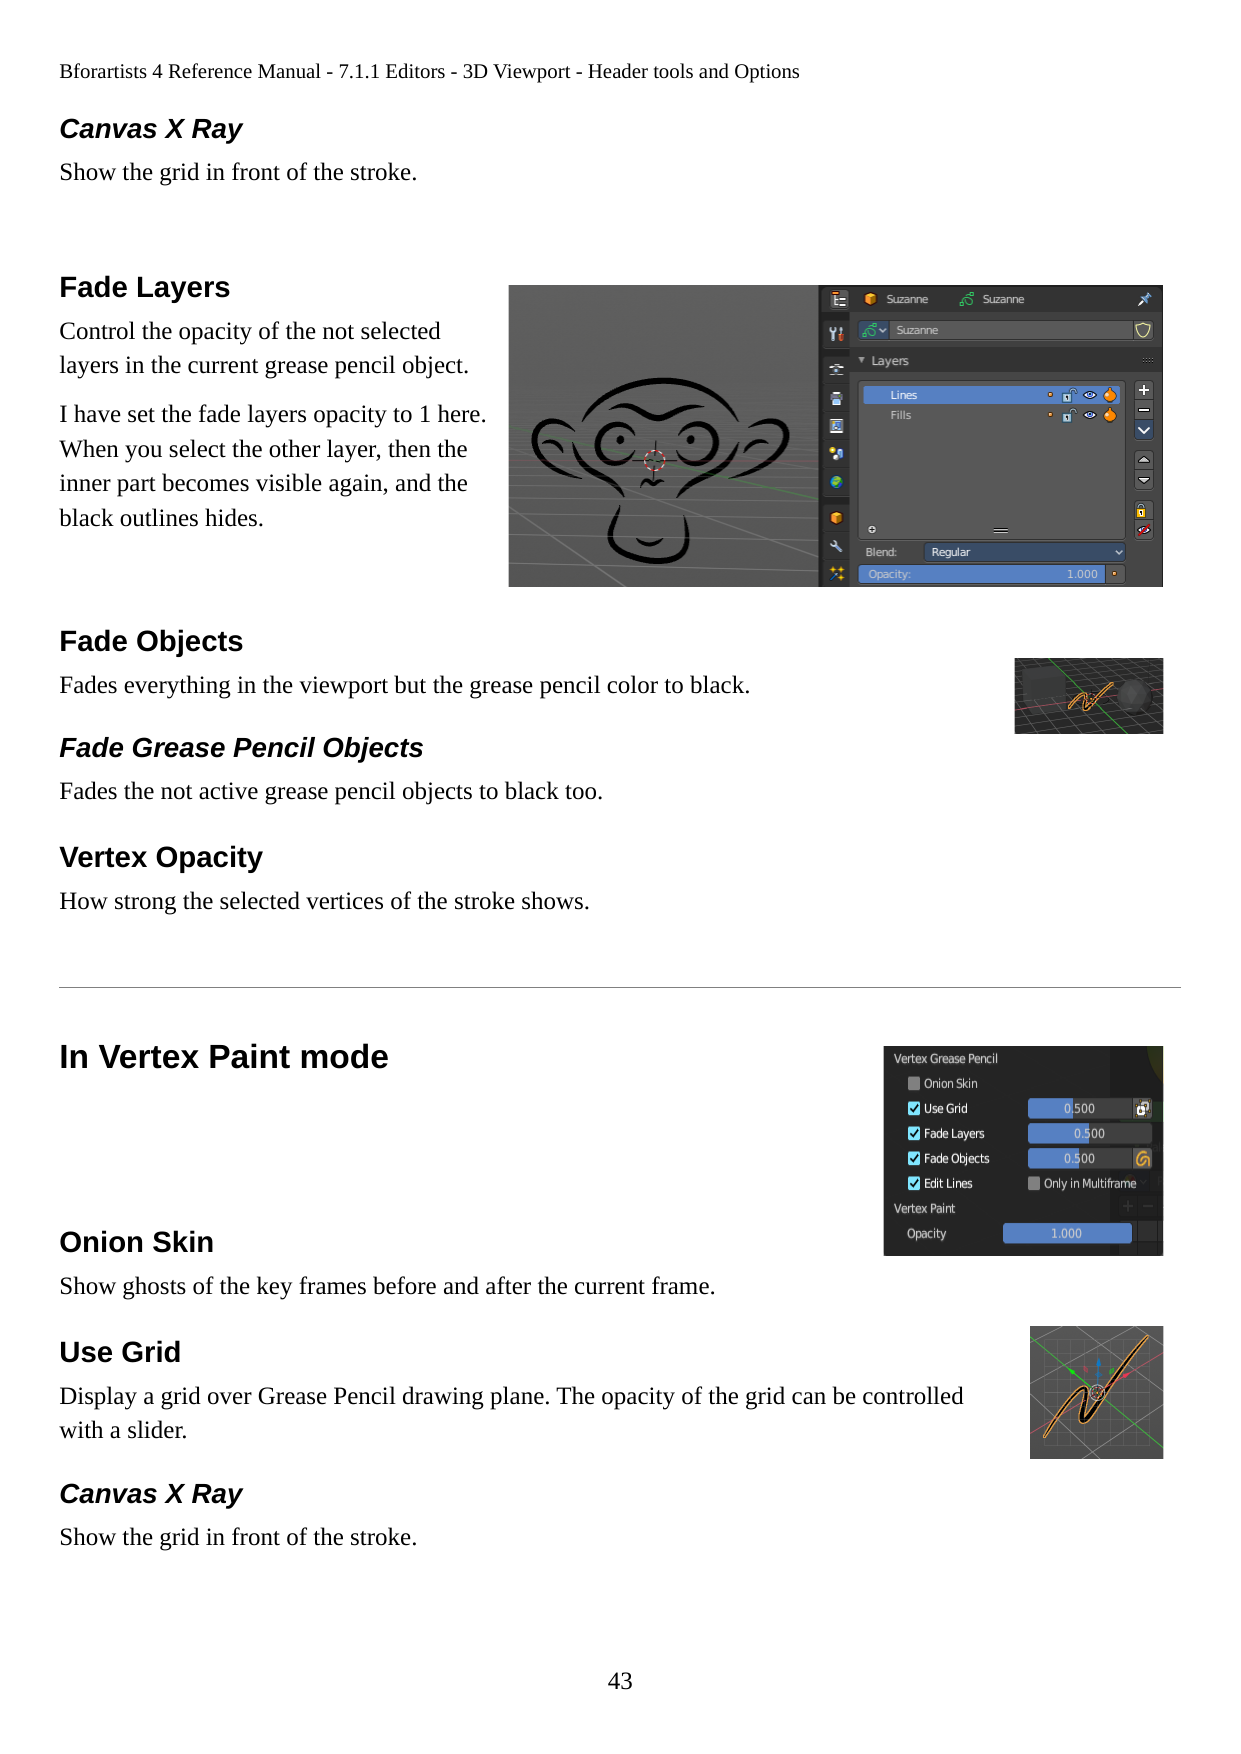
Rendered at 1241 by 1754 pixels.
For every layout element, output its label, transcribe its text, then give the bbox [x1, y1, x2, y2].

text How strong the selected vertices of the stroke shows. [59, 886, 1181, 915]
subtitle Canvas X Ray [59, 1477, 1181, 1509]
subtitle Use Grid [59, 1335, 1030, 1369]
picture [1014, 658, 1164, 734]
subtitle Fade Objects [59, 624, 1181, 658]
text Display a grid over Grease Pencil drawing plane. The opacity of the grid can be controlled with a slider. [59, 1381, 1030, 1444]
subtitle Fade Layers [59, 270, 1181, 303]
subtitle In Vertex Paint mode [59, 1037, 1181, 1076]
text Show the grid in front of the stroke. [59, 157, 1181, 186]
subtitle Vertex Opacity [59, 840, 1181, 874]
text Show ghosts of the key frames before and after the current frame. [59, 1271, 1181, 1300]
text Fades everything in the viewport but the grease pencil color to black. [59, 670, 1014, 699]
subtitle Fade Grease Pencil Objects [59, 732, 1181, 764]
picture [1030, 1326, 1164, 1459]
text Control the opacity of the not selected layers in the current grease pencil object. [59, 316, 508, 379]
text Fades the not active grease pencil objects to black too. [59, 776, 1181, 805]
subtitle Canvas X Ray [59, 113, 1181, 144]
subtitle Onion Skin [59, 1225, 1181, 1259]
subtitle [1164, 1335, 1181, 1369]
picture [883, 1046, 1164, 1256]
text Show the grid in front of the stroke. [59, 1522, 1181, 1550]
text I have set the fade layers opacity to 1 here. When you select the other layer, then the inner part becomes visible again, and the black outlines hides. [59, 399, 508, 532]
picture [508, 285, 1164, 587]
